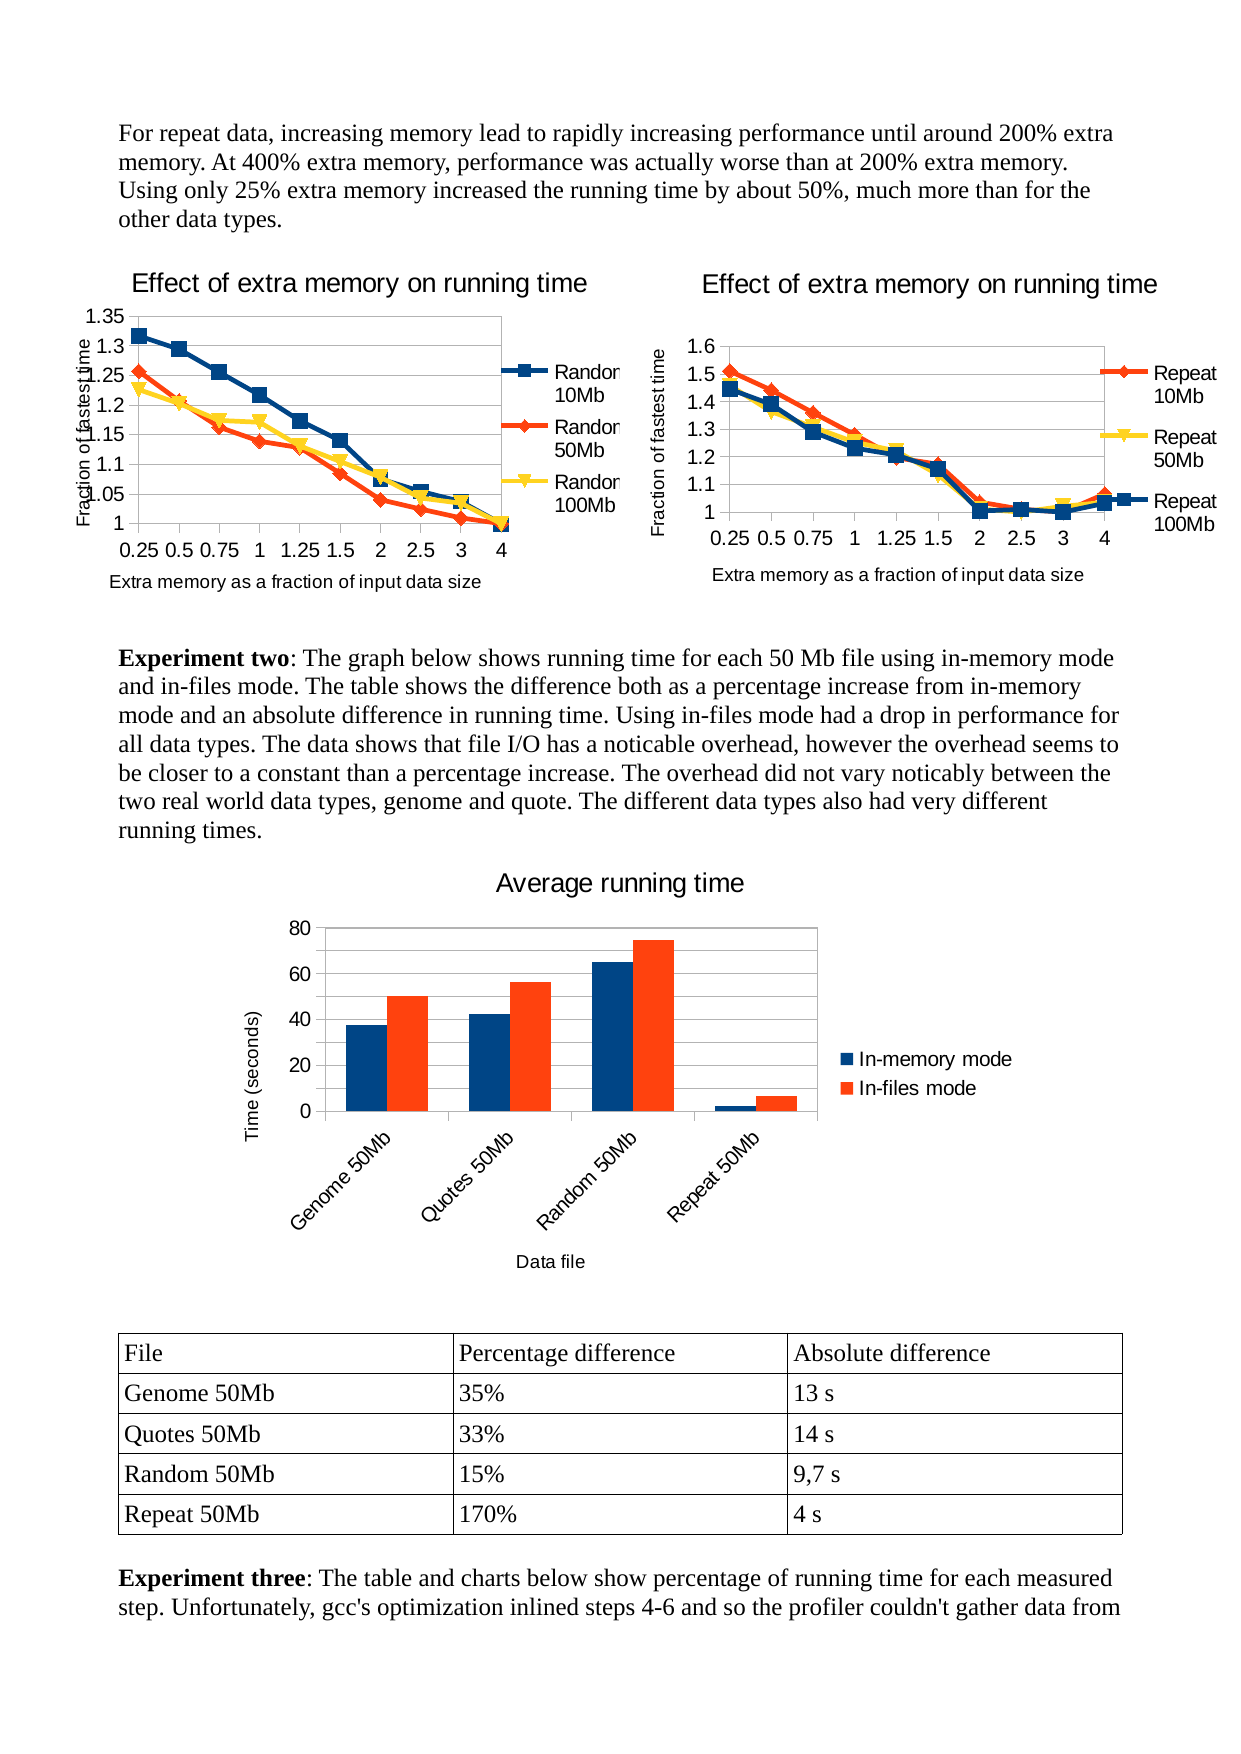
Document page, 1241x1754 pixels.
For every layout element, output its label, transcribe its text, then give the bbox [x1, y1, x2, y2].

text For repeat data, increasing memory lead to rapidly increasing performance until around 200% extra memory. At 400% extra memory, performance was actually worse than at 200% extra memory. Using only 25% extra memory increased the running time by about 50%, much more than for the other data types. [118, 118, 1122, 233]
table_header File [119, 1334, 453, 1373]
table_cell 9,7 s [788, 1454, 1122, 1494]
table_cell Random 50Mb [119, 1454, 453, 1494]
table_cell 4 s [788, 1495, 1122, 1534]
text Experiment three: The table and charts below show percentage of running time for each measured step. Unfortunately, gcc's optimization inlined steps 4-6 and so the profiler couldn't gather data from [118, 1563, 1122, 1620]
table_header Absolute difference [788, 1334, 1122, 1373]
table_cell 13 s [788, 1374, 1122, 1413]
table_cell 33% [454, 1414, 787, 1453]
table_cell 15% [454, 1454, 787, 1494]
text Experiment two: The graph below shows running time for each 50 Mb file using in-memory mode and in-files mode. The table shows the difference both as a percentage increase from in-memory mode and an absolute difference in running time. Using in-files mode had a drop in performance for all data types. The data shows that file I/O has a noticable overhead, however the overhead seems to be closer to a constant than a percentage increase. The overhead did not vary noticably between the two real world data types, genome and quote. The different data types also had very different running times. [118, 600, 1122, 844]
table_cell 170% [454, 1495, 787, 1534]
text [118, 233, 1122, 246]
table_cell 35% [454, 1374, 787, 1413]
table_cell Repeat 50Mb [119, 1495, 453, 1534]
table_cell Genome 50Mb [119, 1374, 453, 1413]
table_cell Quotes 50Mb [119, 1414, 453, 1453]
table_cell 14 s [788, 1414, 1122, 1453]
table_header Percentage difference [454, 1334, 787, 1373]
